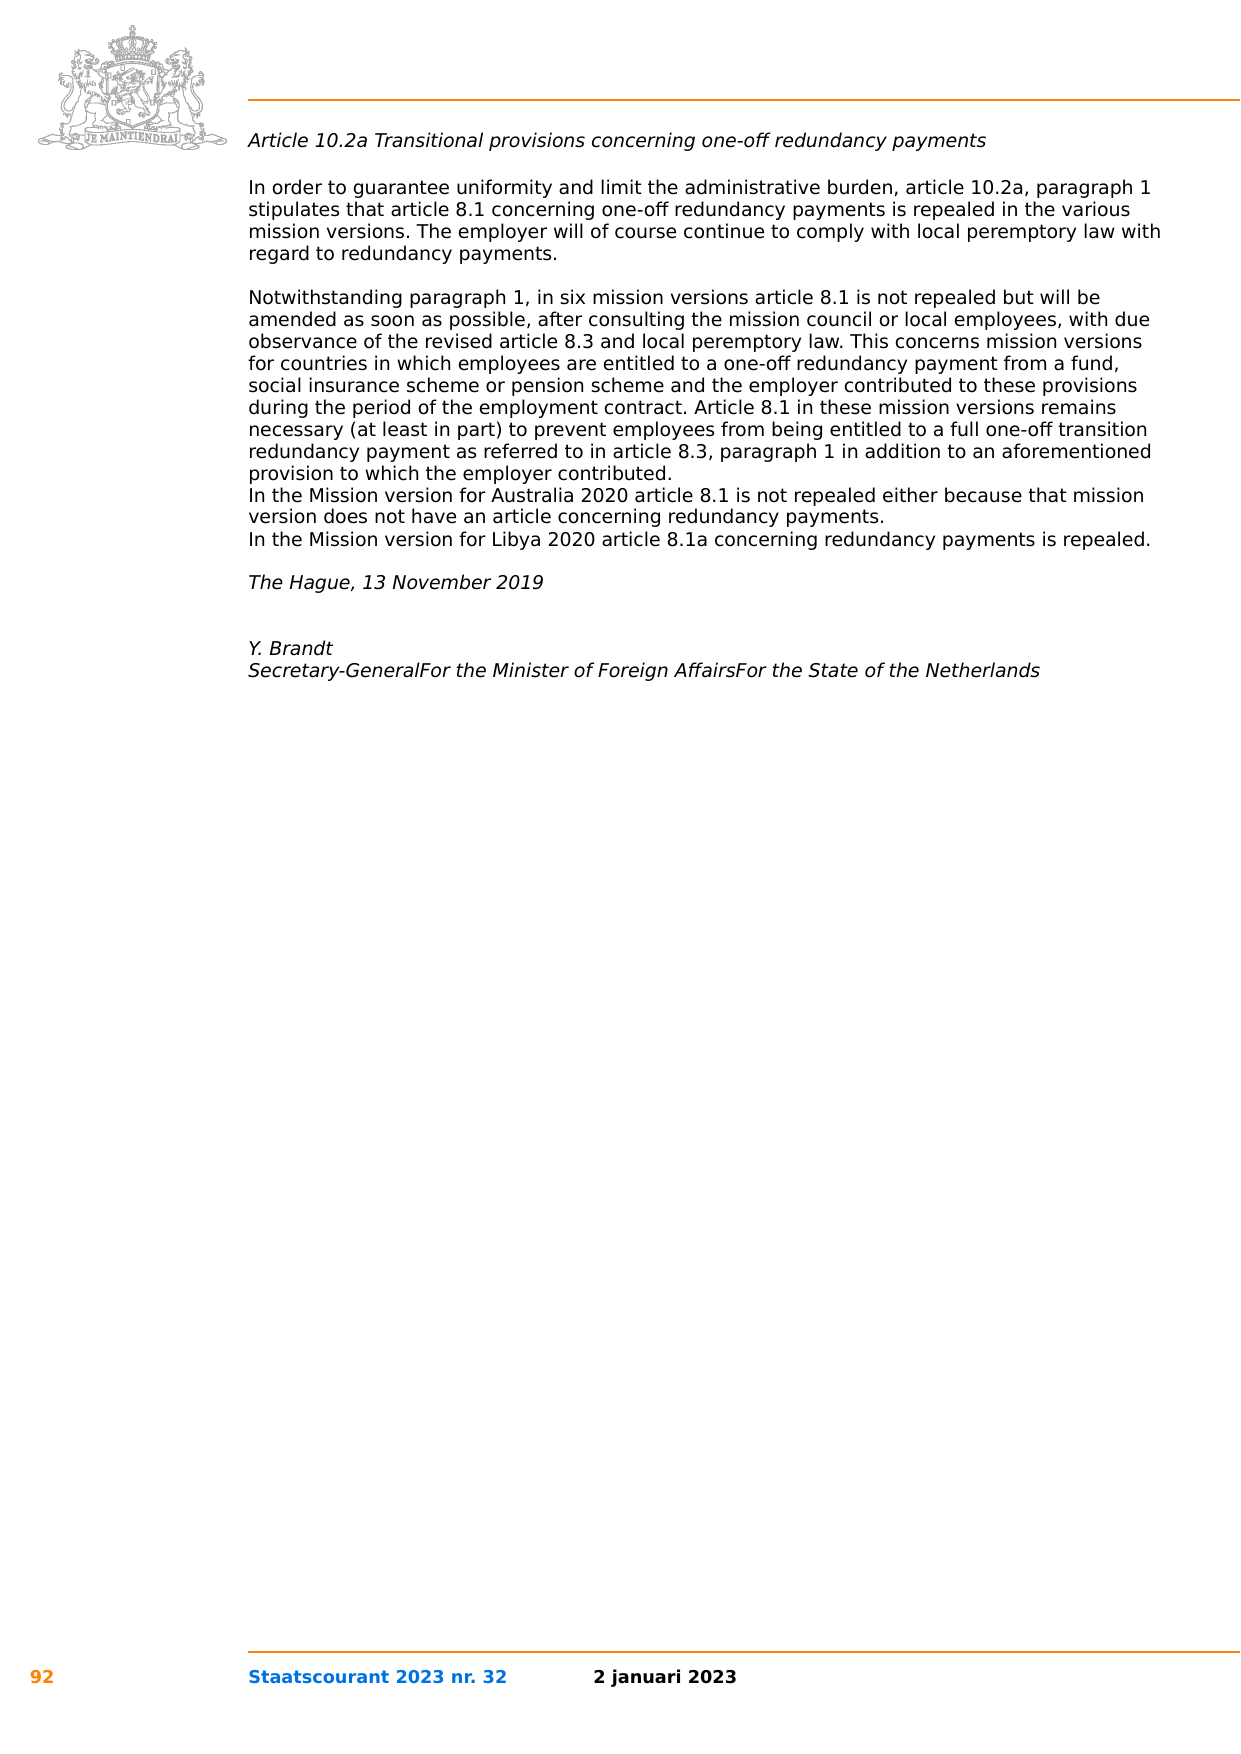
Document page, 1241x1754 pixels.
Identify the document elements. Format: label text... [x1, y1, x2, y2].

picture [38, 25, 227, 150]
text The Hague, 13 November 2019 [248, 572, 1163, 594]
subtitle Article 10.2a Transitional provisions concerning one-off redundancy payments [248, 130, 1163, 152]
text In the Mission version for Libya 2020 article 8.1a concerning redundancy payments is repealed. [248, 528, 1163, 550]
text Y. Brandt Secretary-GeneralFor the Minister of Foreign AffairsFor the State of the Netherlands [248, 616, 1163, 682]
text In order to guarantee uniformity and limit the administrative burden, article 10.2a, paragraph 1 stipulates that article 8.1 concerning one-off redundancy payments is repealed in the various mission versions. The employer will of course continue to comply with local peremptory law with regard to redundancy payments. [248, 177, 1163, 265]
text Notwithstanding paragraph 1, in six mission versions article 8.1 is not repealed but will be amended as soon as possible, after consulting the mission council or local employees, with due observance of the revised article 8.3 and local peremptory law. This concerns mission versions for countries in which employees are entitled to a one-off redundancy payment from a fund, social insurance scheme or pension scheme and the employer contributed to these provisions during the period of the employment contract. Article 8.1 in these mission versions remains necessary (at least in part) to prevent employees from being entitled to a full one-off transition redundancy payment as referred to in article 8.3, paragraph 1 in addition to an aforementioned provision to which the employer contributed. [248, 287, 1163, 484]
text In the Mission version for Australia 2020 article 8.1 is not repealed either because that mission version does not have an article concerning redundancy payments. [248, 484, 1163, 528]
